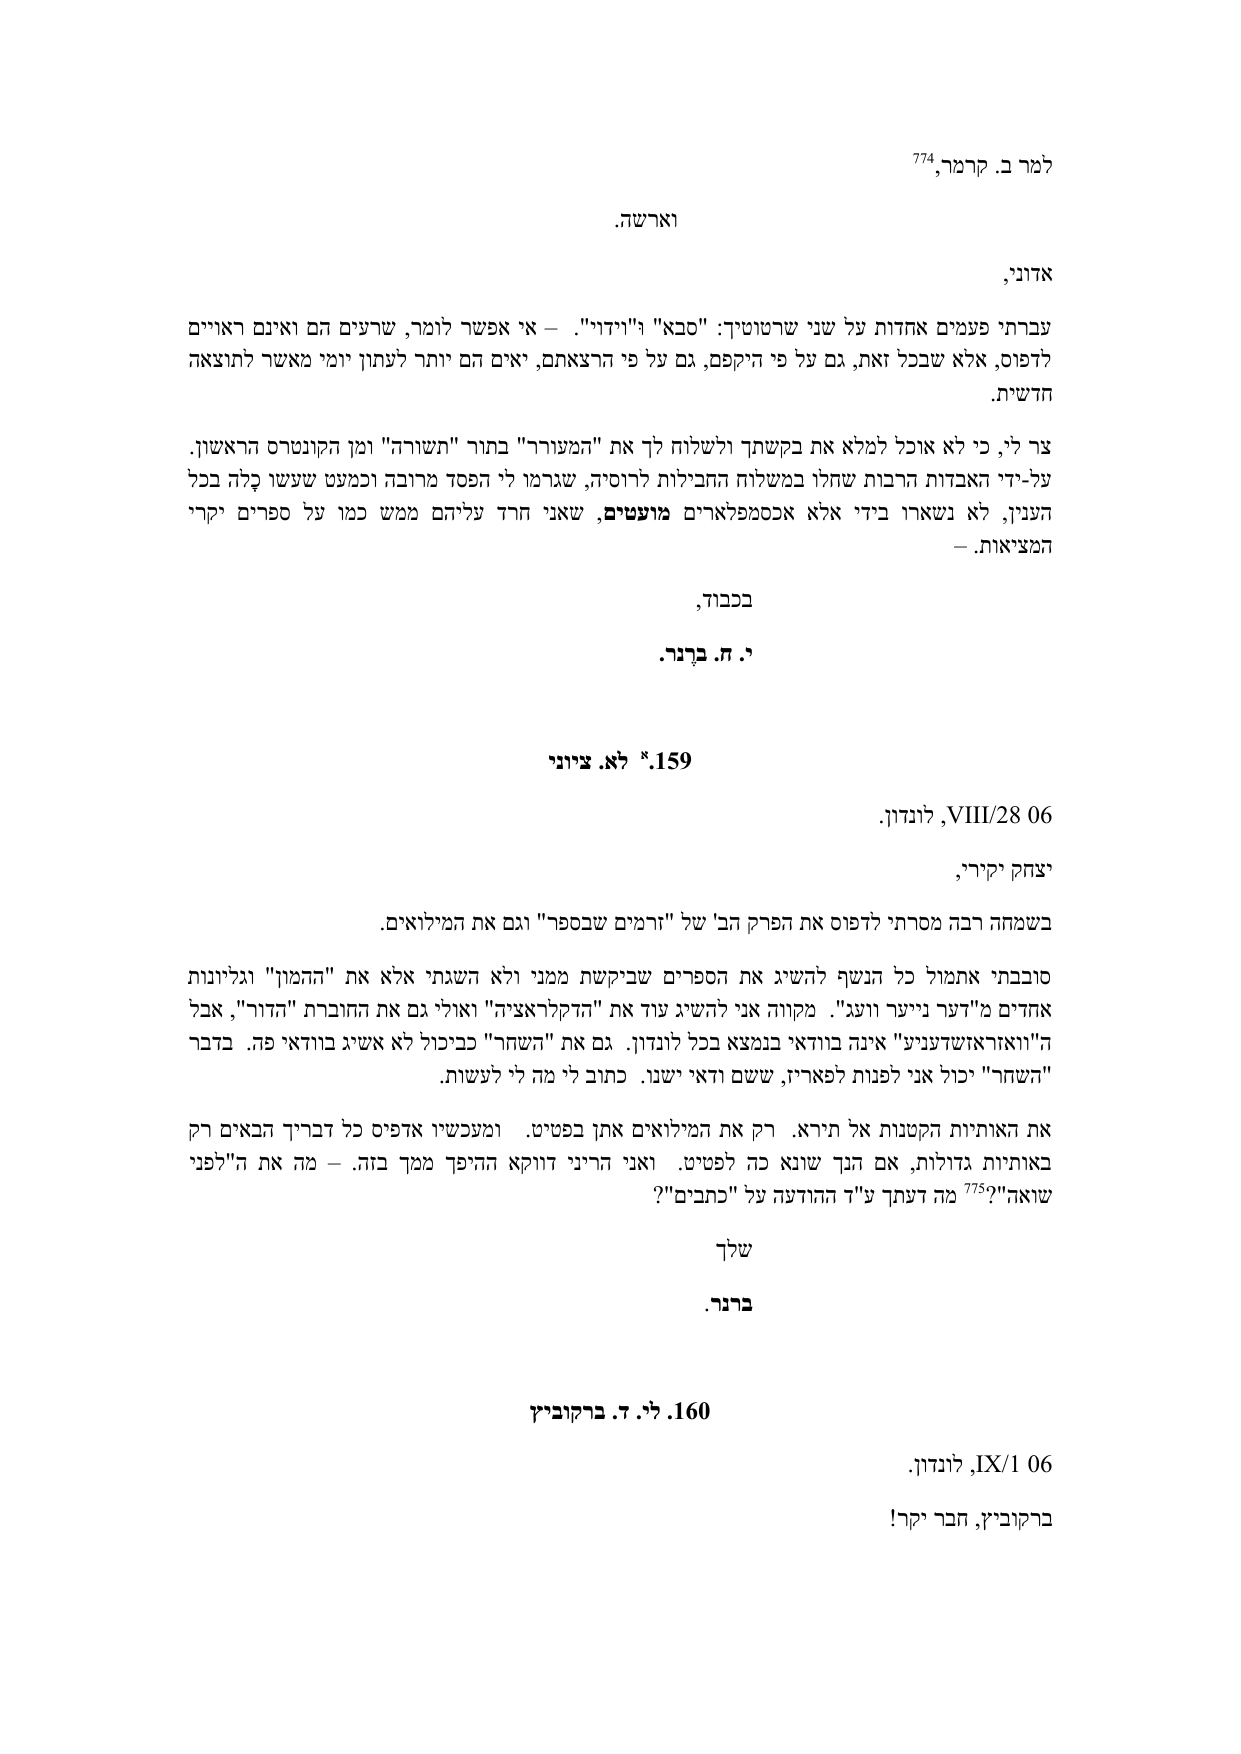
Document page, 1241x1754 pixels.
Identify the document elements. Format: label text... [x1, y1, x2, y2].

text שלך [187, 1234, 1053, 1263]
text את האותיות הקטנות אל תירא. רק את המילואים אתן בפטיט. ומעכשיו אדפיס כל דבריך הבאים רק באותיות גדולות, אם הנך שונא כה לפטיט. ואני הריני דווקא ההיפך ממך בזה. – מה את ה"לפני שואה"? מה דעתך ע"ד ההודעה על "כתבים"? [187, 1114, 1053, 1209]
text בשמחה רבה מסרתי לדפוס את הפרק הב' של "זרמים שבספר" וגם את המילואים. [187, 907, 1053, 936]
text ברקוביץ, חבר יקר! [187, 1503, 1053, 1532]
text סובבתי אתמול כל הנשף להשיג את הספרים שביקשת ממני ולא השגתי אלא את "ההמון" וגליונות אחדים מ"דער נייער וועג". מקווה אני להשיג עוד את "הדקלראציה" ואולי גם את החוברת "הדור", אבל ה"וואזראזשדעניע" אינה בוודאי בנמצא בכל לונדון. גם את "השחר" כביכול לא אשיג בוודאי פה. בדבר "השחר" יכול אני לפנות לפאריז, ששם ודאי ישנו. כתוב לי מה לי לעשות. [187, 961, 1053, 1089]
text בכבוד, [187, 584, 1053, 613]
text י. ח. ברֶנר. [187, 638, 1053, 667]
text יצחק יקירי, [187, 854, 1053, 882]
text צר לי, כי לא אוכל למלא את בקשתך ולשלוח לך את "המעורר" בתור "תשורה" ומן הקונטרס הראשון. על-ידי האבדות הרבות שחלו במשלוח החבילות לרוסיה, שגרמו לי הפסד מרובה וכמעט שעשו כָלה בכל הענין, לא נשארו בידי אלא אכסמפלארים מועטים, שאני חרד עליהם ממש כמו על ספרים יקרי המציאות. – [187, 431, 1053, 559]
text ברנר. [187, 1288, 1053, 1317]
text 06 IX/1, לונדון. [187, 1449, 1053, 1478]
text למר ב. קרמר, [187, 150, 1053, 179]
text 160. לי. ד. ברקוביץ [187, 1396, 1053, 1424]
text 159.א לא. ציוני [187, 746, 1053, 775]
text עברתי פעמים אחדות על שני שרטוטיך: "סבא" וּ"וידוי". – אי אפשר לומר, שרעים הם ואינם ראויים לדפוס, אלא שבכל זאת, גם על פי היקפם, גם על פי הרצאתם, יאים הם יותר לעתון יומי מאשר לתוצאה חדשית. [187, 312, 1053, 406]
text אדוני, [187, 258, 1053, 286]
text 06 VIII/28, לונדון. [187, 800, 1053, 828]
text וארשה. [187, 204, 1053, 233]
